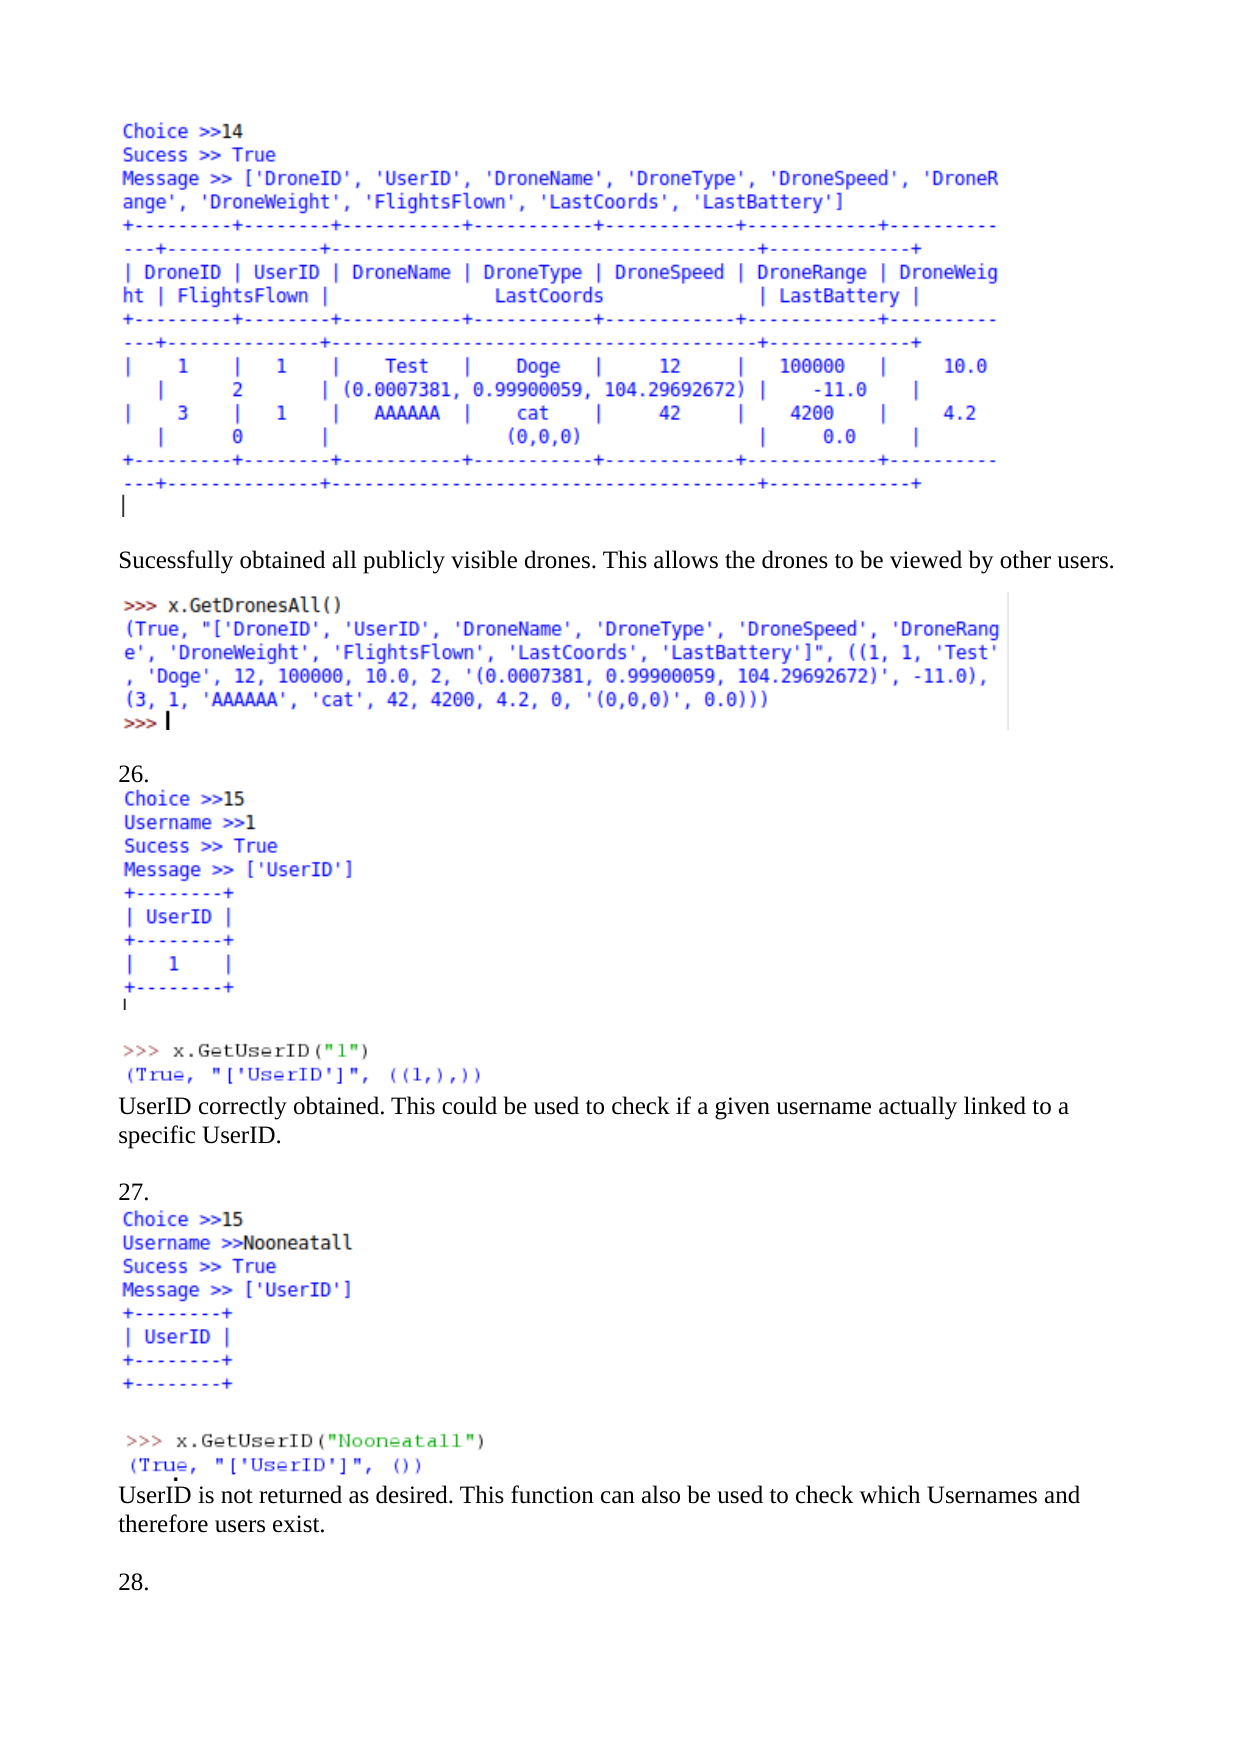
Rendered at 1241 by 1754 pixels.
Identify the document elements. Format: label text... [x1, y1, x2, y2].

text UserID is not returned as desired. This function can also be used to check which Usernames and therefore users exist. [118, 1429, 1122, 1538]
picture [118, 787, 367, 1010]
text 28. [118, 1567, 1122, 1595]
picture [118, 1428, 486, 1481]
text 27. [118, 1177, 1122, 1206]
text 26. [118, 759, 1122, 787]
picture [118, 118, 1006, 517]
text Sucessfully obtained all publicly visible drones. This allows the drones to be viewed by other users. [118, 545, 1122, 574]
picture [118, 1206, 361, 1400]
picture [118, 592, 1009, 730]
text UserID correctly obtained. This could be used to check if a given username actually linked to a specific UserID. [118, 1038, 1122, 1149]
picture [118, 1038, 492, 1092]
